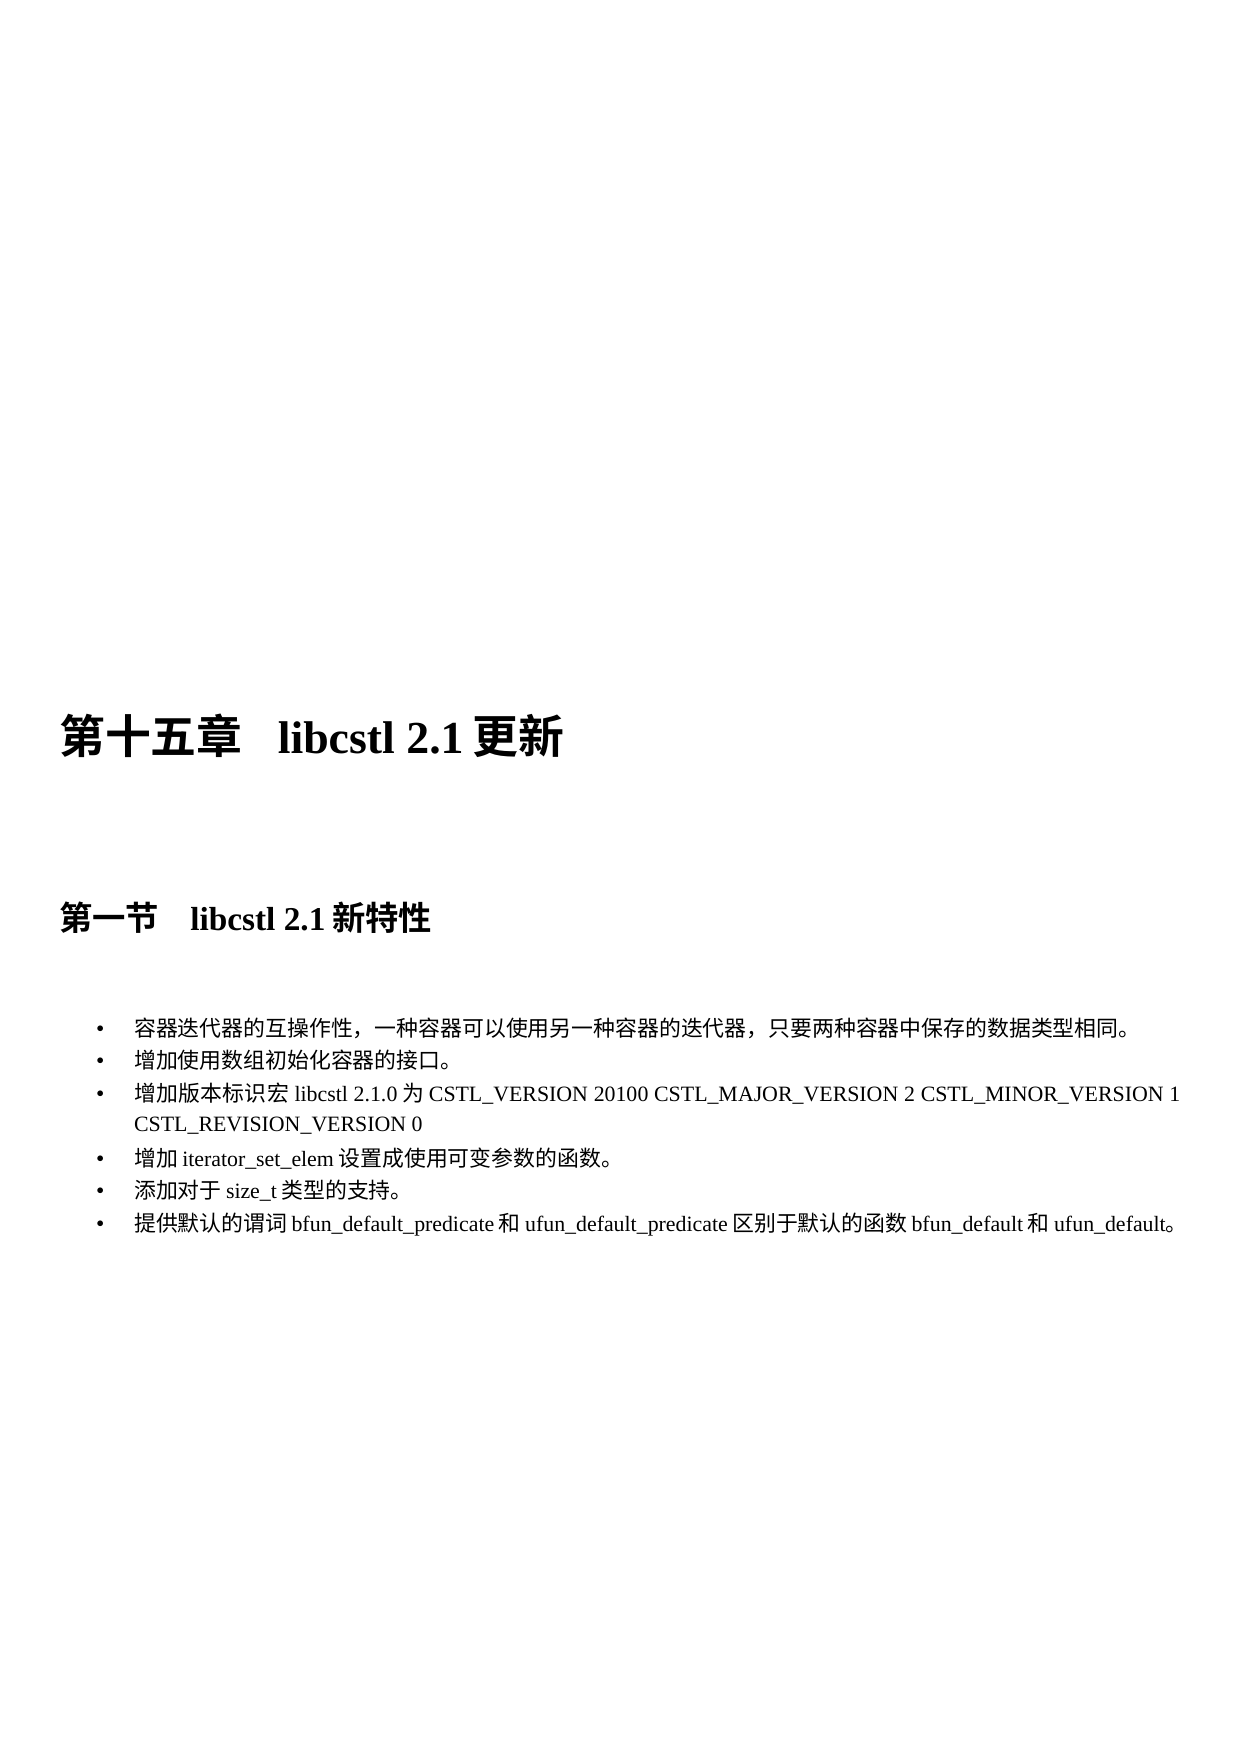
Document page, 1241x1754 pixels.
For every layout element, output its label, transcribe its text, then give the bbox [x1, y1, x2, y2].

list 增加iterator_set_elem设置成使用可变参数的函数。 [96, 1140, 1181, 1173]
list 增加使用数组初始化容器的接口。 [96, 1043, 1181, 1075]
list 容器迭代器的互操作性，一种容器可以使用另一种容器的迭代器，只要两种容器中保存的数据类型相同。 [96, 1010, 1181, 1043]
subtitle libcstl 2.1更新 [59, 685, 1181, 782]
list 提供默认的谓词bfun_default_predicate和ufun_default_predicate区别于默认的函数bfun_default和ufun_default。 [96, 1205, 1181, 1238]
list 添加对于size_t类型的支持。 [96, 1173, 1181, 1205]
subtitle libcstl 2.1新特性 [59, 883, 1181, 948]
list 增加版本标识宏libcstl 2.1.0为CSTL_VERSION 20100 CSTL_MAJOR_VERSION 2 CSTL_MINOR_VERSION 1 CSTL_REVISION_VERSION 0 [96, 1075, 1181, 1140]
